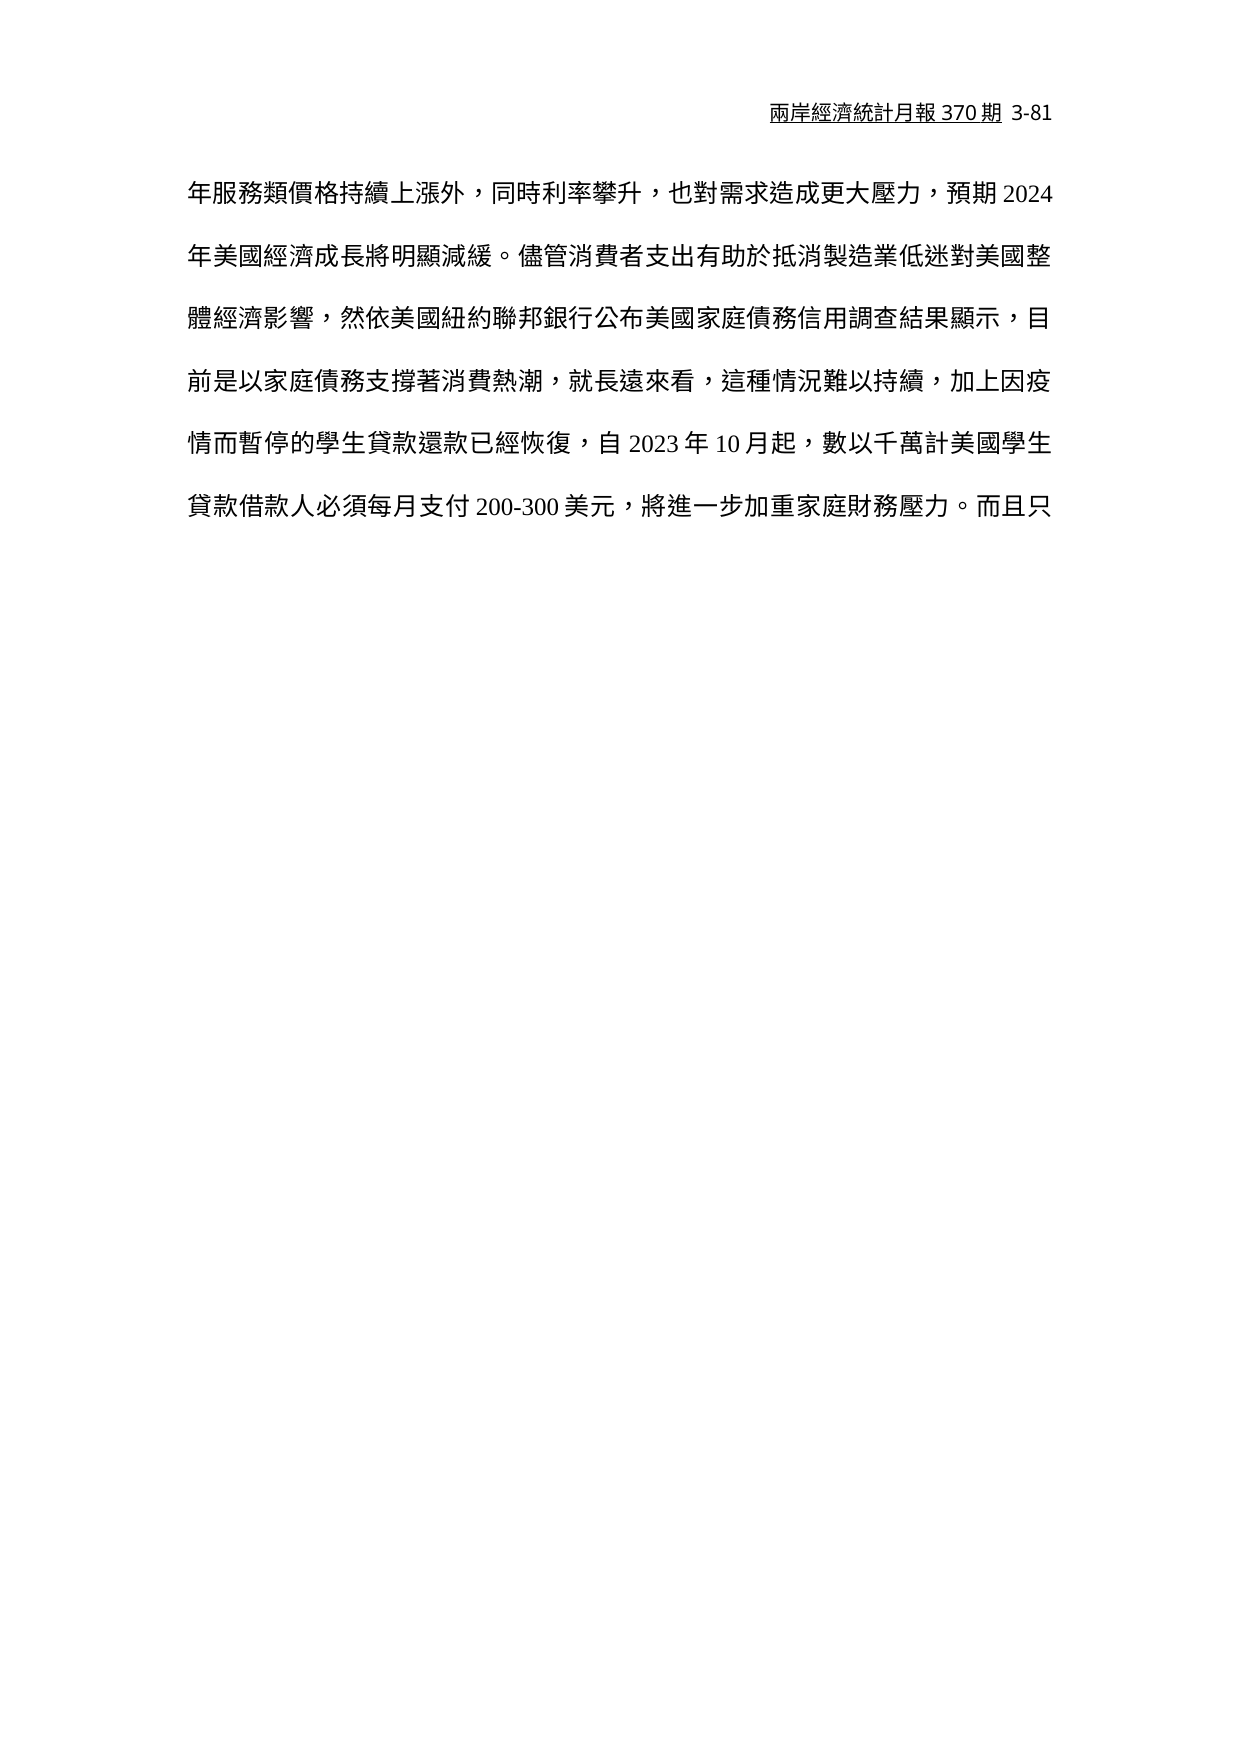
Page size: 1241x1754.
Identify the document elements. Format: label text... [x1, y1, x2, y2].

text 年服務類價格持續上漲外，同時利率攀升，也對需求造成更大壓力，預期2024年美國經濟成長將明顯減緩。儘管消費者支出有助於抵消製造業低迷對美國整體經濟影響，然依美國紐約聯邦銀行公布美國家庭債務信用調查結果顯示，目前是以家庭債務支撐著消費熱潮，就長遠來看，這種情況難以持續，加上因疫情而暫停的學生貸款還款已經恢復，自2023年10月起，數以千萬計美國學生貸款借款人必須每月支付200-300美元，將進一步加重家庭財務壓力。而且只 [187, 150, 1053, 525]
